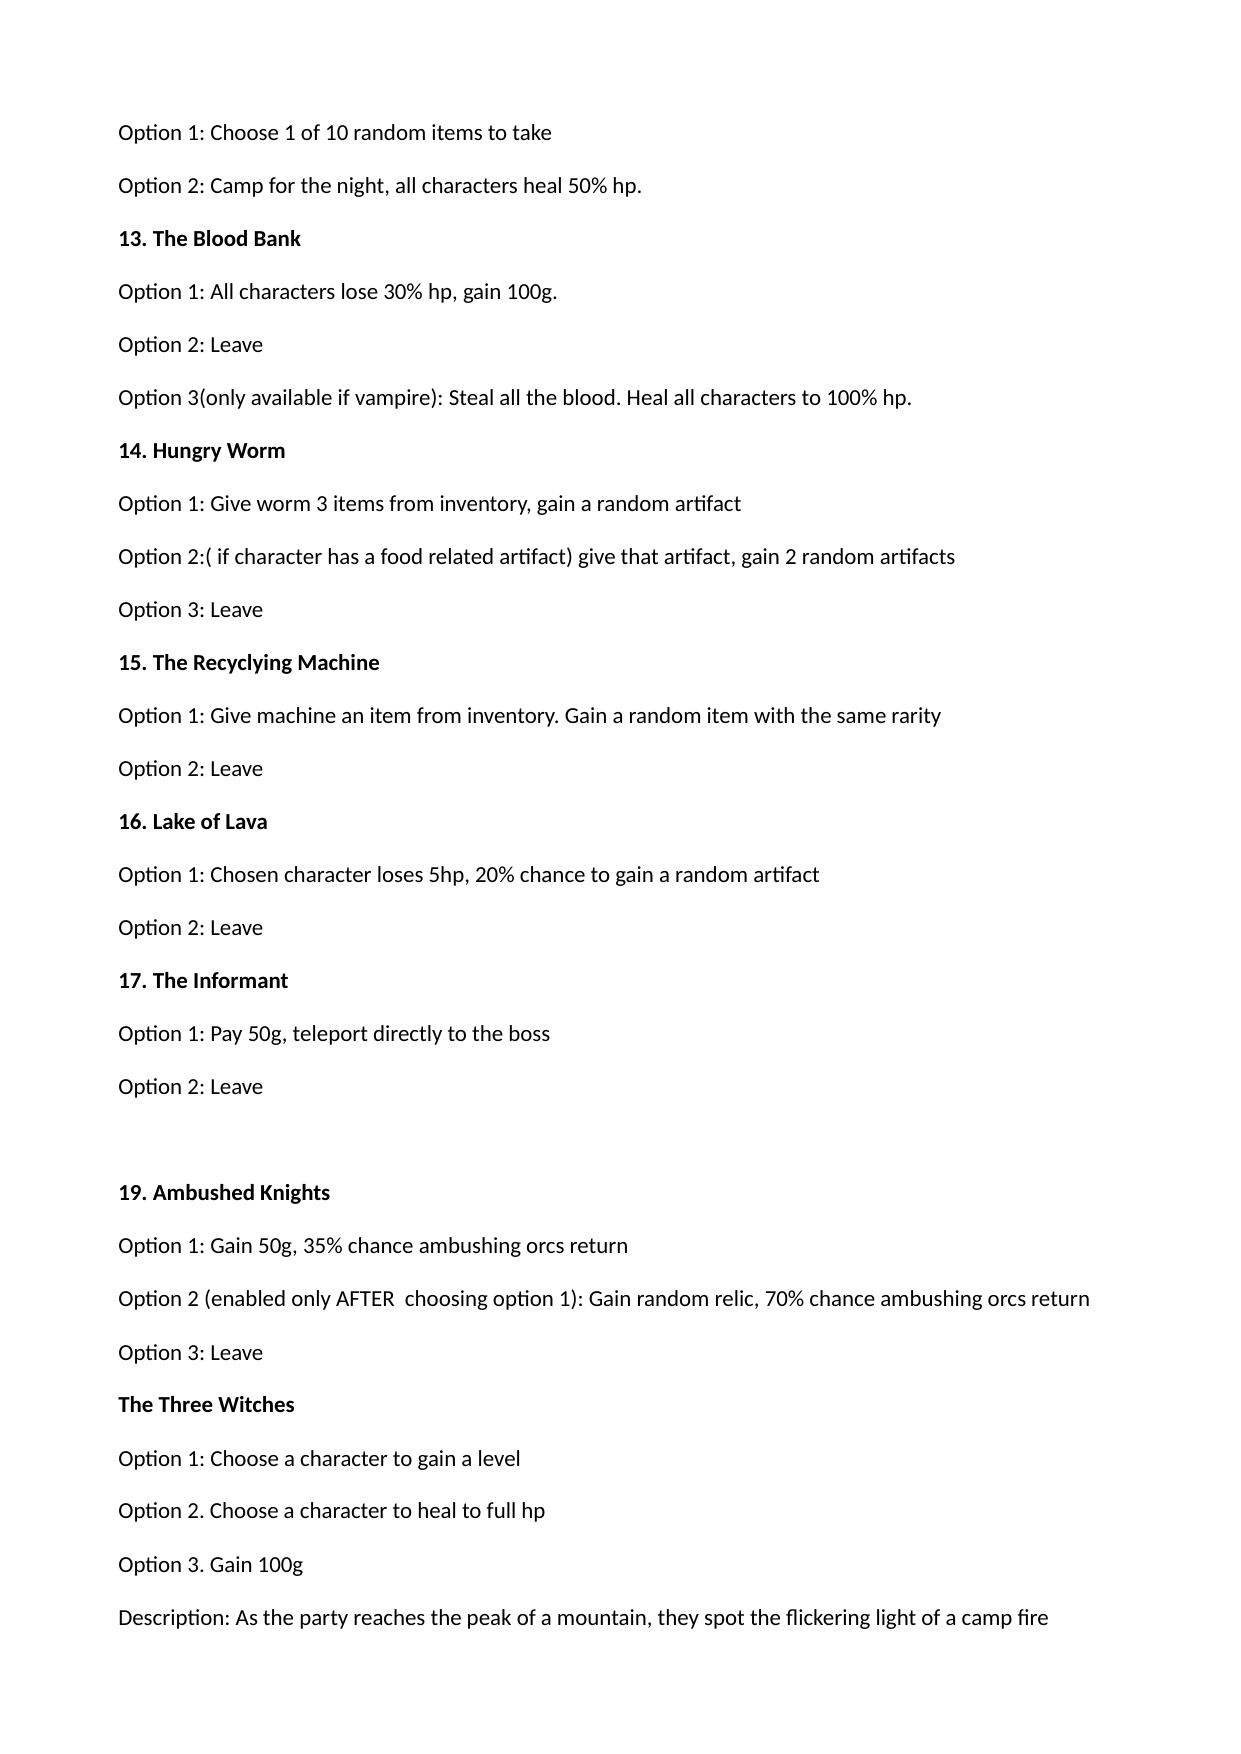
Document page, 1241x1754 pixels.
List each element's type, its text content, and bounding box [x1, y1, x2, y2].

text Option 3: Leave [118, 595, 1122, 623]
text Option 1: Choose a character to gain a level [118, 1444, 1122, 1472]
text 16. Lake of Lava [118, 807, 1122, 835]
text 19. Ambushed Knights [118, 1178, 1122, 1207]
text Option 1: Pay 50g, teleport directly to the boss [118, 1019, 1122, 1047]
text Option 2 (enabled only AFTER choosing option 1): Gain random relic, 70% chance ambushing orcs return [118, 1284, 1122, 1313]
text Option 3: Leave [118, 1338, 1122, 1366]
text 15. The Recyclying Machine [118, 648, 1122, 676]
text Option 1: Chosen character loses 5hp, 20% chance to gain a random artifact [118, 860, 1122, 888]
list The Three Witches [118, 1391, 1122, 1419]
text Option 3(only available if vampire): Steal all the blood. Heal all characters to 100% hp. [118, 383, 1122, 411]
text Option 2: Leave [118, 913, 1122, 941]
text Option 2: Leave [118, 754, 1122, 782]
text Option 2: Leave [118, 330, 1122, 358]
text Option 2: Leave [118, 1072, 1122, 1101]
text Option 1: Give machine an item from inventory. Gain a random item with the same rarity [118, 701, 1122, 729]
text 17. The Informant [118, 966, 1122, 994]
text 14. Hungry Worm [118, 436, 1122, 464]
text Option 3. Gain 100g [118, 1550, 1122, 1578]
text Option 1: All characters lose 30% hp, gain 100g. [118, 277, 1122, 305]
text Option 1: Gain 50g, 35% chance ambushing orcs return [118, 1232, 1122, 1259]
text Option 1: Give worm 3 items from inventory, gain a random artifact [118, 489, 1122, 517]
text 13. The Blood Bank [118, 224, 1122, 252]
text Option 2. Choose a character to heal to full hp [118, 1497, 1122, 1525]
text Option 2: Camp for the night, all characters heal 50% hp. [118, 171, 1122, 199]
text Option 1: Choose 1 of 10 random items to take [118, 118, 1122, 146]
text Description: As the party reaches the peak of a mountain, they spot the flickering light of a camp fire [118, 1603, 1122, 1631]
text Option 2:( if character has a food related artifact) give that artifact, gain 2 random artifacts [118, 542, 1122, 570]
